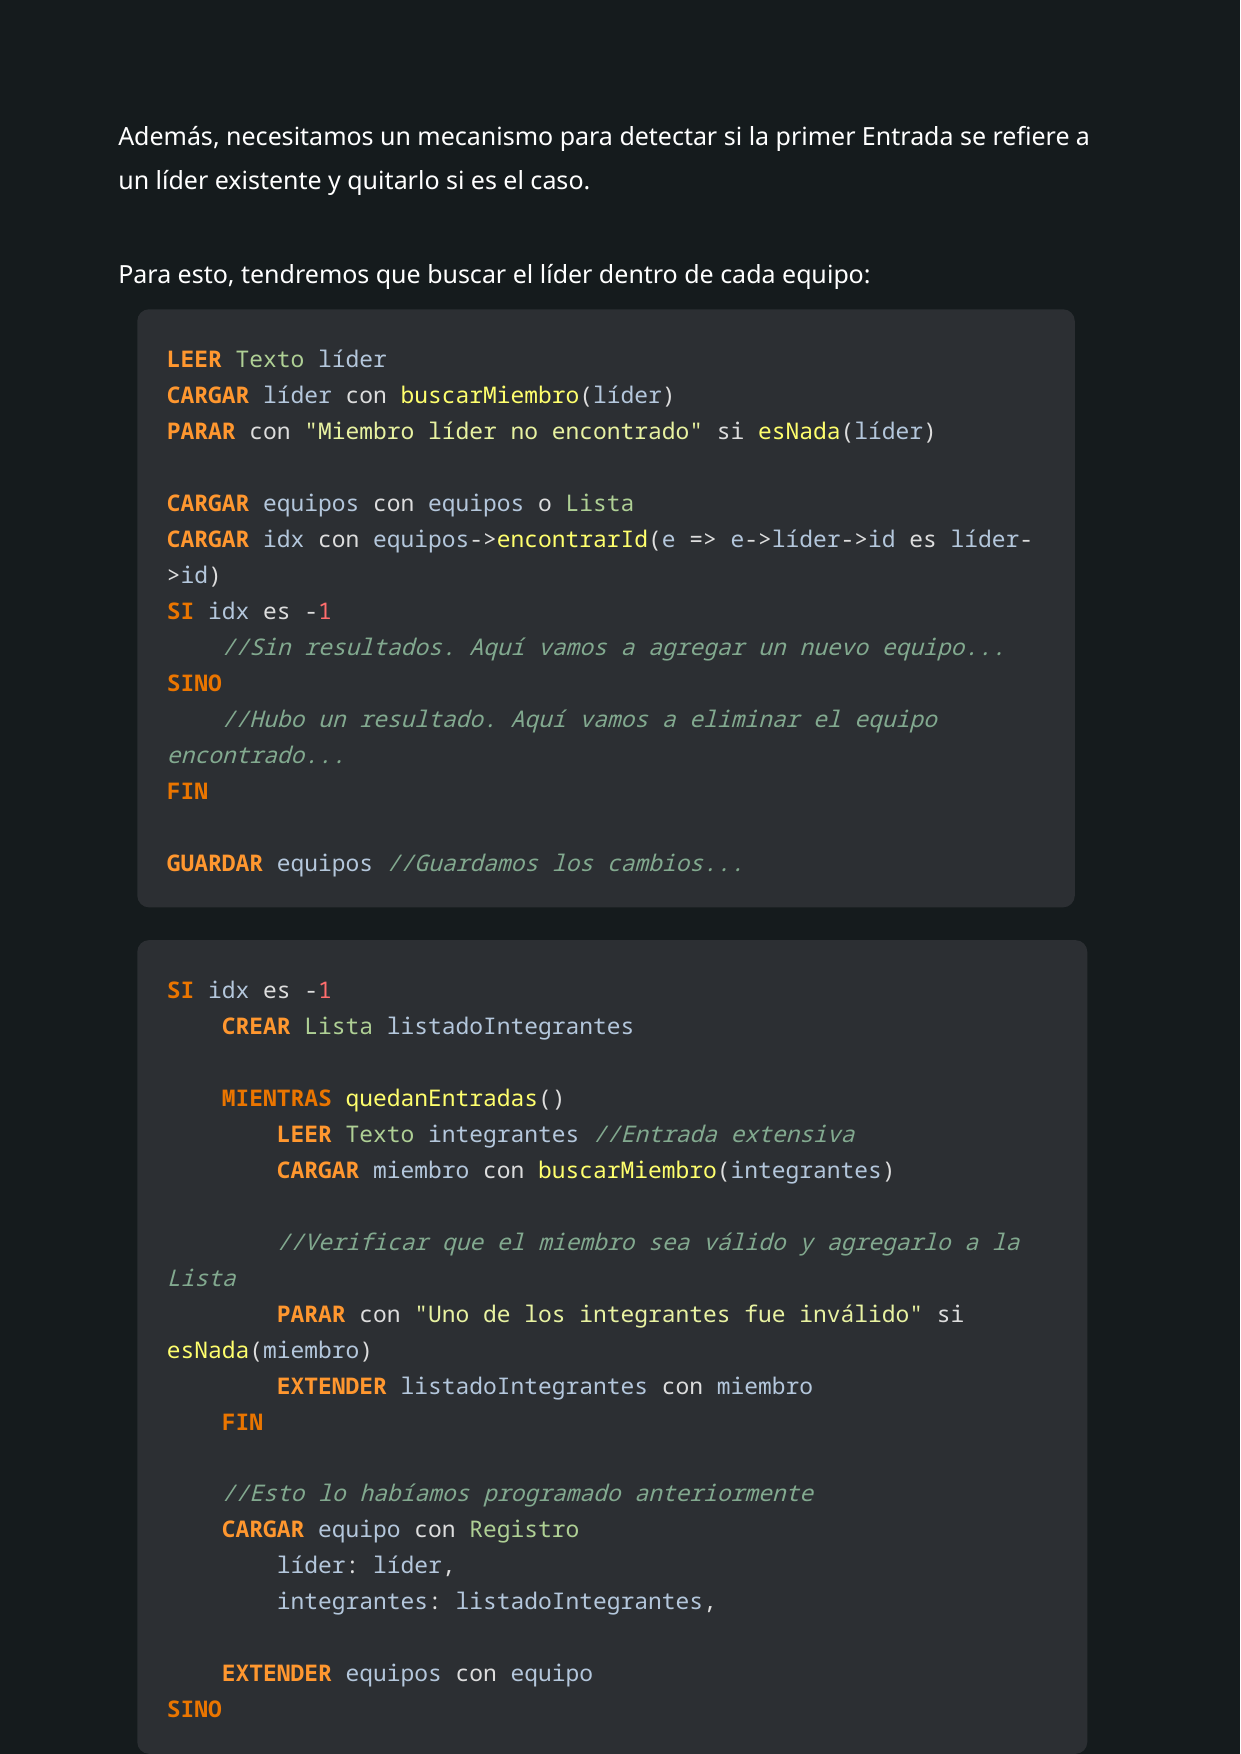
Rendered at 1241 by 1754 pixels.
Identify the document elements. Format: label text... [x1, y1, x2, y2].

text Además, necesitamos un mecanismo para detectar si la primer Entrada se refiere a un líder existente y quitarlo si es el caso. [118, 118, 1122, 196]
text Para esto, tendremos que buscar el líder dentro de cada equipo: [118, 257, 1122, 291]
